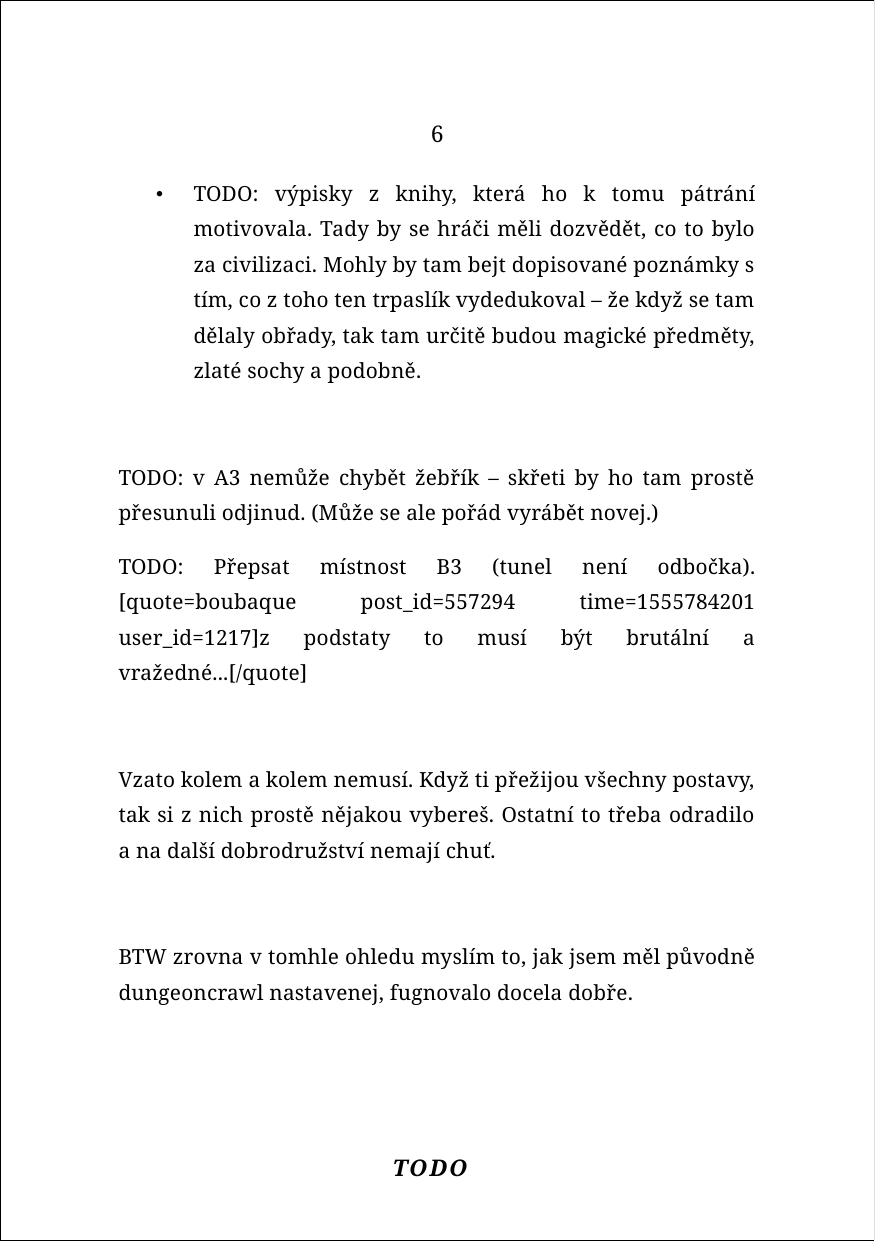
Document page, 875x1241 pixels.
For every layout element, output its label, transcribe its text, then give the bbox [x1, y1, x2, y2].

text TODO: v A3 nemůže chybět žebřík – skřeti by ho tam prostě přesunuli odjinud. (Může se ale pořád vyrábět novej.) [118, 463, 756, 527]
list TODO: výpisky z knihy, která ho k tomu pátrání motivovala. Tady by se hráči měli dozvědět, co to bylo za civilizaci. Mohly by tam bejt dopisované poznámky s tím, co z toho ten trpaslík vydedukoval – že když se tam dělaly obřady, tak tam určitě budou magické předměty, zlaté sochy a podobně. [156, 179, 756, 385]
text TODO: Přepsat místnost B3 (tunel není odbočka).[quote=boubaque post_id=557294 time=1555784201 user_id=1217]z podstaty to musí být brutální a vražedné...[/quote] [118, 552, 756, 687]
text BTW zrovna v tomhle ohledu myslím to, jak jsem měl původně dungeoncrawl nastavenej, fugnovalo docela dobře. [118, 942, 756, 1006]
text Vzato kolem a kolem nemusí. Když ti přežijou všechny postavy, tak si z nich prostě nějakou vybereš. Ostatní to třeba odradilo a na další dobrodružství nemají chuť. [118, 765, 756, 864]
